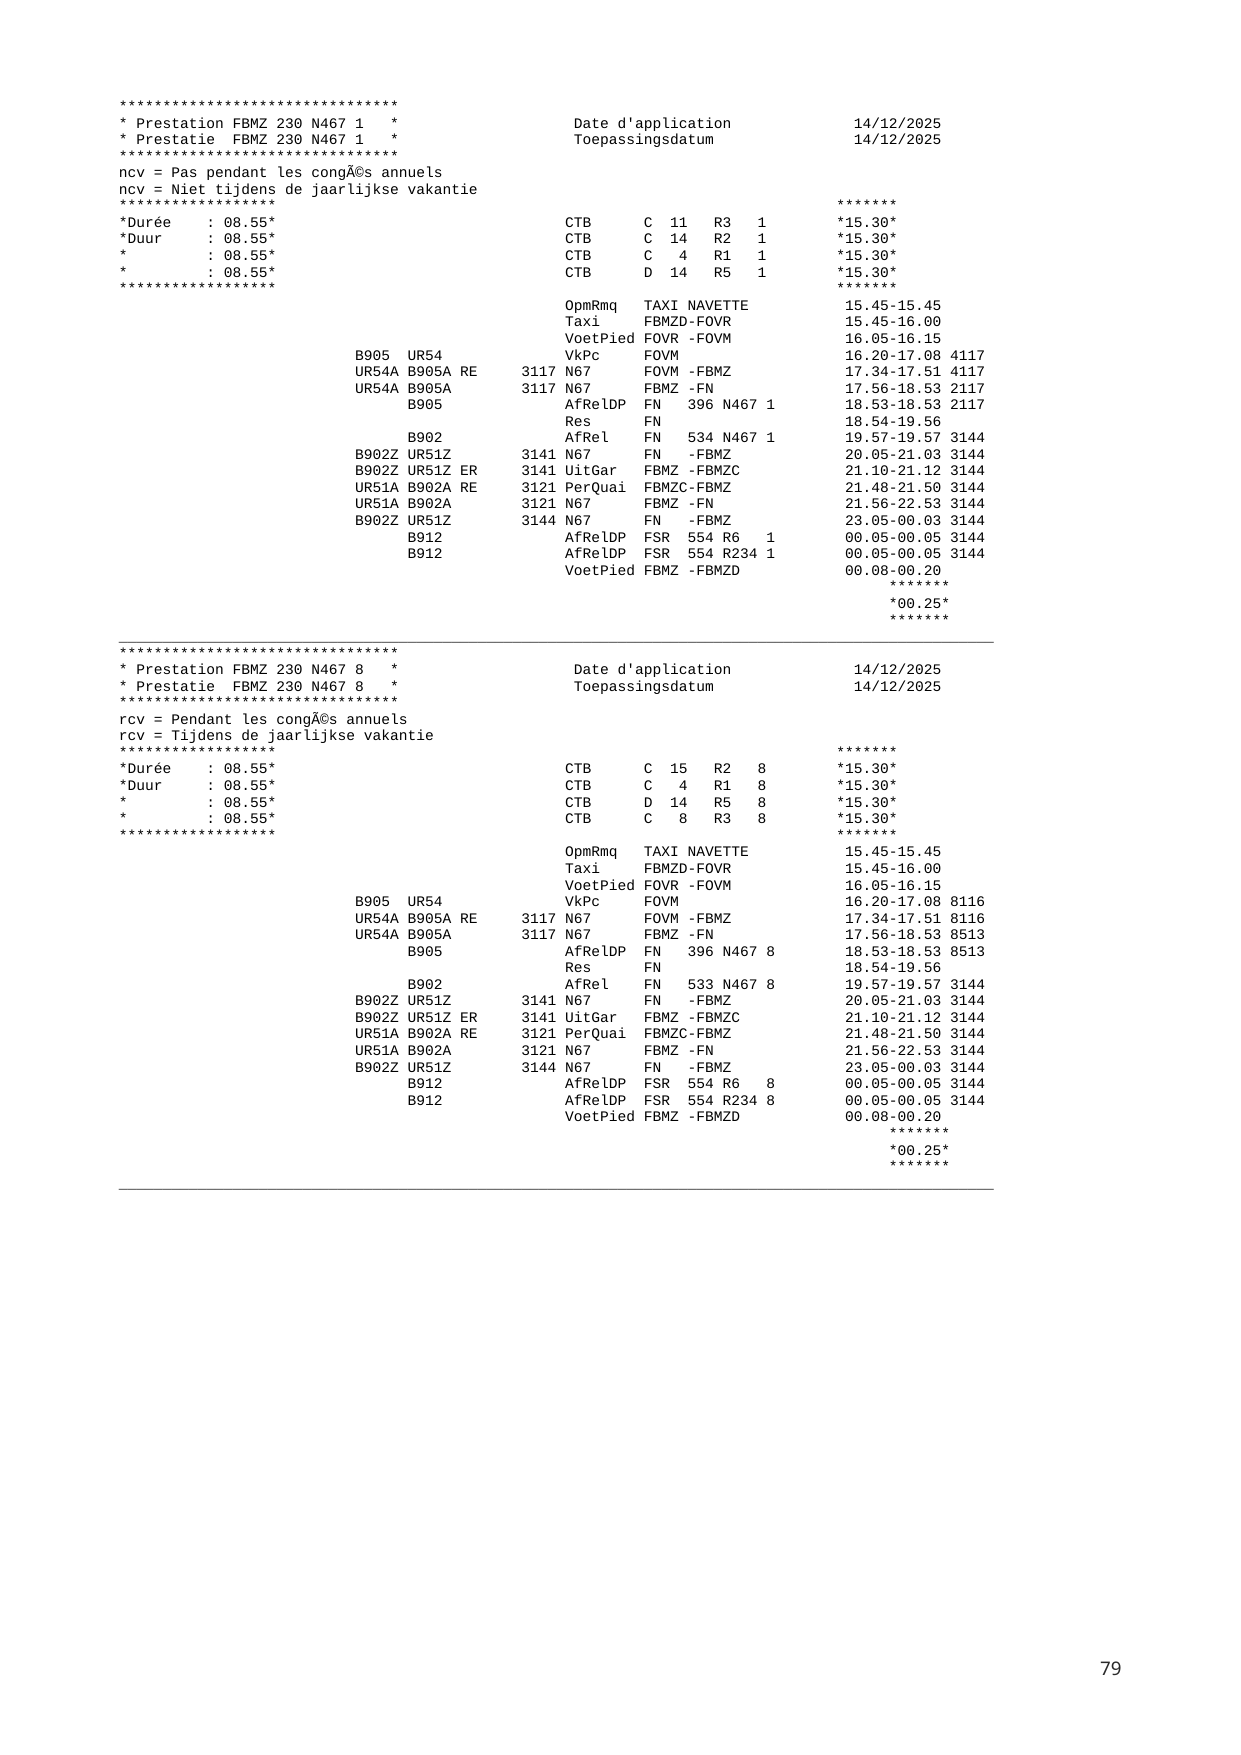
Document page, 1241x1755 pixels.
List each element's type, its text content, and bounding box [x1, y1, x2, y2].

text ******************************** * Prestation FBMZ 230 N467 1 * Date d'application 14/12/2025 * Prestatie FBMZ 230 N467 1 * Toepassingsdatum 14/12/2025 ******************************** ncv = Pas pendant les congÃ©s annuels ncv = Niet tijdens de jaarlijkse vakantie ****************** ******* *Durée : 08.55* CTB C 11 R3 1 *15.30* *Duur : 08.55* CTB C 14 R2 1 *15.30* * : 08.55* CTB C 4 R1 1 *15.30* * : 08.55* CTB D 14 R5 1 *15.30* ****************** ******* OpmRmq TAXI NAVETTE 15.45-15.45 Taxi FBMZD-FOVR 15.45-16.00 VoetPied FOVR -FOVM 16.05-16.15 B905 UR54 VkPc FOVM 16.20-17.08 4117 UR54A B905A RE 3117 N67 FOVM -FBMZ 17.34-17.51 4117 UR54A B905A 3117 N67 FBMZ -FN 17.56-18.53 2117 B905 AfRelDP FN 396 N467 1 18.53-18.53 2117 Res FN 18.54-19.56 B902 AfRel FN 534 N467 1 19.57-19.57 3144 B902Z UR51Z 3141 N67 FN -FBMZ 20.05-21.03 3144 B902Z UR51Z ER 3141 UitGar FBMZ -FBMZC 21.10-21.12 3144 UR51A B902A RE 3121 PerQuai FBMZC-FBMZ 21.48-21.50 3144 UR51A B902A 3121 N67 FBMZ -FN 21.56-22.53 3144 B902Z UR51Z 3144 N67 FN -FBMZ 23.05-00.03 3144 B912 AfRelDP FSR 554 R6 1 00.05-00.05 3144 B912 AfRelDP FSR 554 R234 1 00.05-00.05 3144 VoetPied FBMZ -FBMZD 00.08-00.20 ******* *00.25* ******* ____________________________________________________________________________________________________ [119, 99, 1122, 646]
text ******************************** * Prestation FBMZ 230 N467 8 * Date d'application 14/12/2025 * Prestatie FBMZ 230 N467 8 * Toepassingsdatum 14/12/2025 ******************************** rcv = Pendant les congÃ©s annuels rcv = Tijdens de jaarlijkse vakantie ****************** ******* *Durée : 08.55* CTB C 15 R2 8 *15.30* *Duur : 08.55* CTB C 4 R1 8 *15.30* * : 08.55* CTB D 14 R5 8 *15.30* * : 08.55* CTB C 8 R3 8 *15.30* ****************** ******* OpmRmq TAXI NAVETTE 15.45-15.45 Taxi FBMZD-FOVR 15.45-16.00 VoetPied FOVR -FOVM 16.05-16.15 B905 UR54 VkPc FOVM 16.20-17.08 8116 UR54A B905A RE 3117 N67 FOVM -FBMZ 17.34-17.51 8116 UR54A B905A 3117 N67 FBMZ -FN 17.56-18.53 8513 B905 AfRelDP FN 396 N467 8 18.53-18.53 8513 Res FN 18.54-19.56 B902 AfRel FN 533 N467 8 19.57-19.57 3144 B902Z UR51Z 3141 N67 FN -FBMZ 20.05-21.03 3144 B902Z UR51Z ER 3141 UitGar FBMZ -FBMZC 21.10-21.12 3144 UR51A B902A RE 3121 PerQuai FBMZC-FBMZ 21.48-21.50 3144 UR51A B902A 3121 N67 FBMZ -FN 21.56-22.53 3144 B902Z UR51Z 3144 N67 FN -FBMZ 23.05-00.03 3144 B912 AfRelDP FSR 554 R6 8 00.05-00.05 3144 B912 AfRelDP FSR 554 R234 8 00.05-00.05 3144 VoetPied FBMZ -FBMZD 00.08-00.20 ******* *00.25* ******* ____________________________________________________________________________________________________ [119, 646, 1122, 1192]
